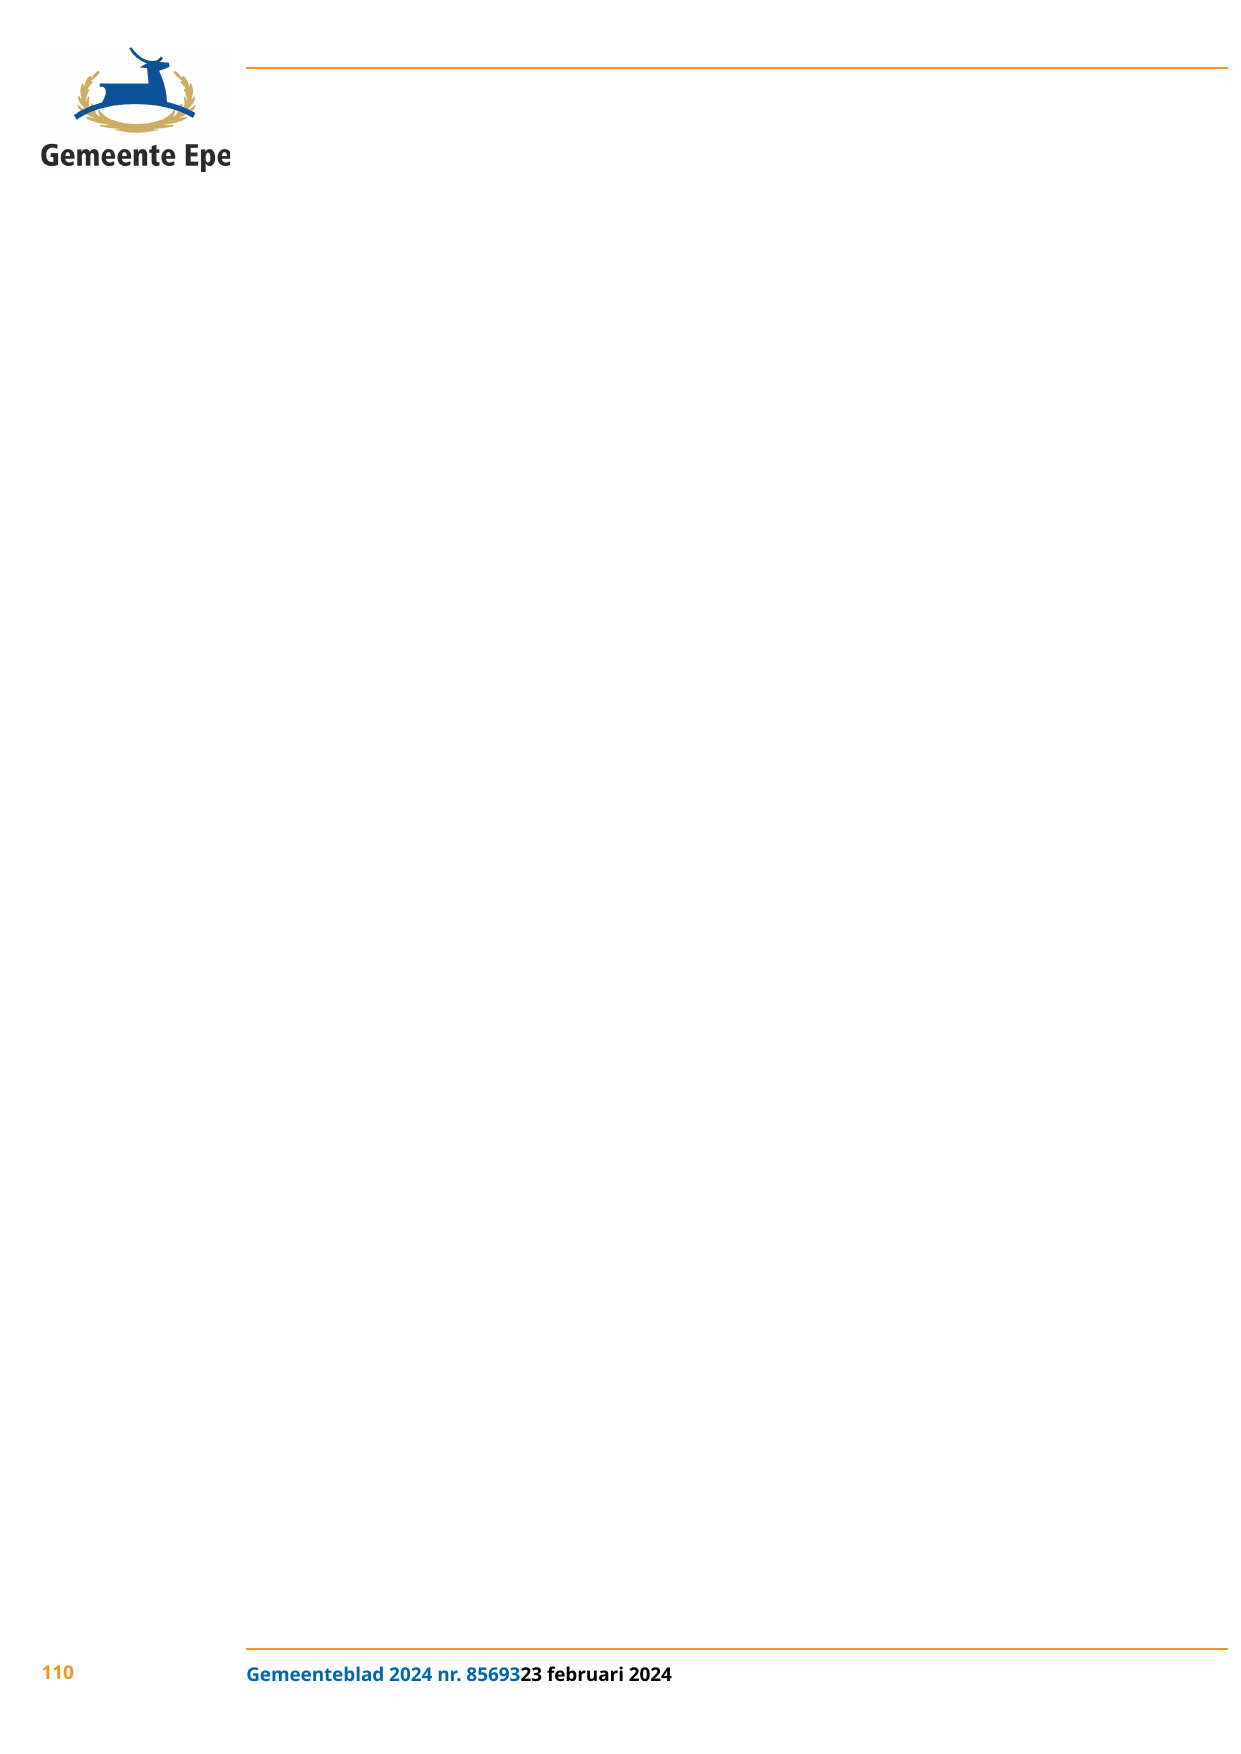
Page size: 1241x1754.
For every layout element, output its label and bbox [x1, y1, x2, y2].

picture [41, 47, 231, 172]
